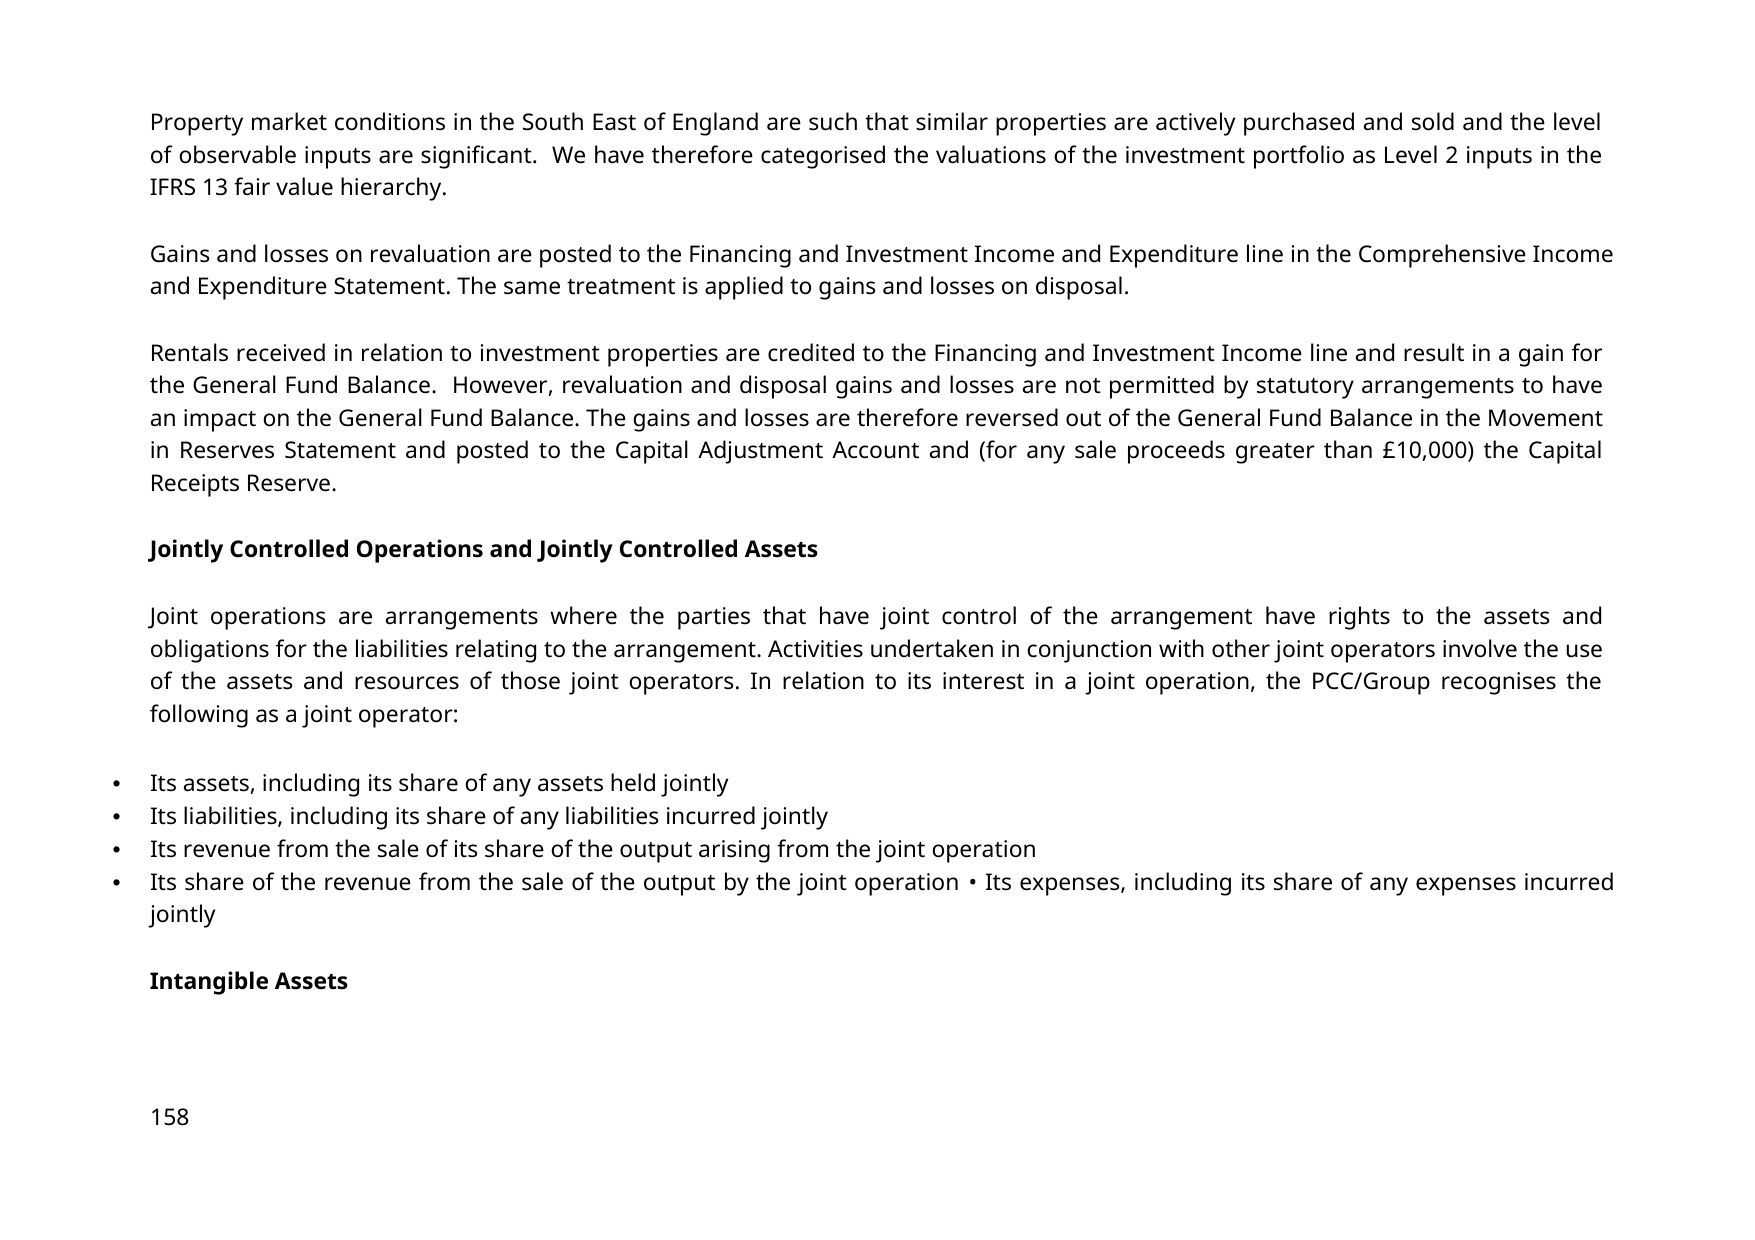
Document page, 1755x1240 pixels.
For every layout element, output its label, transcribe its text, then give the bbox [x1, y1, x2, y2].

subtitle Jointly Controlled Operations and Jointly Controlled Assets [149, 533, 1522, 564]
text Rentals received in relation to investment properties are credited to the Financing and Investment Income line and result in a gain for the General Fund Balance. However, revaluation and disposal gains and losses are not permitted by statutory arrangements to have an impact on the General Fund Balance. The gains and losses are therefore reversed out of the General Fund Balance in the Movement in Reserves Statement and posted to the Capital Adjustment Account and (for any sale proceeds greater than £10,000) the Capital Receipts Reserve. [149, 337, 1605, 498]
text Joint operations are arrangements where the parties that have joint control of the arrangement have rights to the assets and obligations for the liabilities relating to the arrangement. Activities undertaken in conjunction with other joint operators involve the use of the assets and resources of those joint operators. In relation to its interest in a joint operation, the PCC/Group recognises the following as a joint operator: [149, 600, 1604, 729]
subtitle Intangible Assets [149, 965, 1522, 996]
list Its assets, including its share of any assets held jointly [112, 767, 1616, 798]
text Property market conditions in the South East of England are such that similar properties are actively purchased and sold and the level of observable inputs are significant. We have therefore categorised the valuations of the investment portfolio as Level 2 inputs in the IFRS 13 fair value hierarchy. [149, 106, 1604, 202]
list Its share of the revenue from the sale of the output by the joint operation • Its expenses, including its share of any expenses incurred jointly [112, 866, 1616, 929]
list Its revenue from the sale of its share of the output arising from the joint operation [112, 833, 1616, 864]
text Gains and losses on revaluation are posted to the Financing and Investment Income and Expenditure line in the Comprehensive Income and Expenditure Statement. The same treatment is applied to gains and losses on disposal. [149, 238, 1616, 301]
list Its liabilities, including its share of any liabilities incurred jointly [112, 800, 1616, 831]
